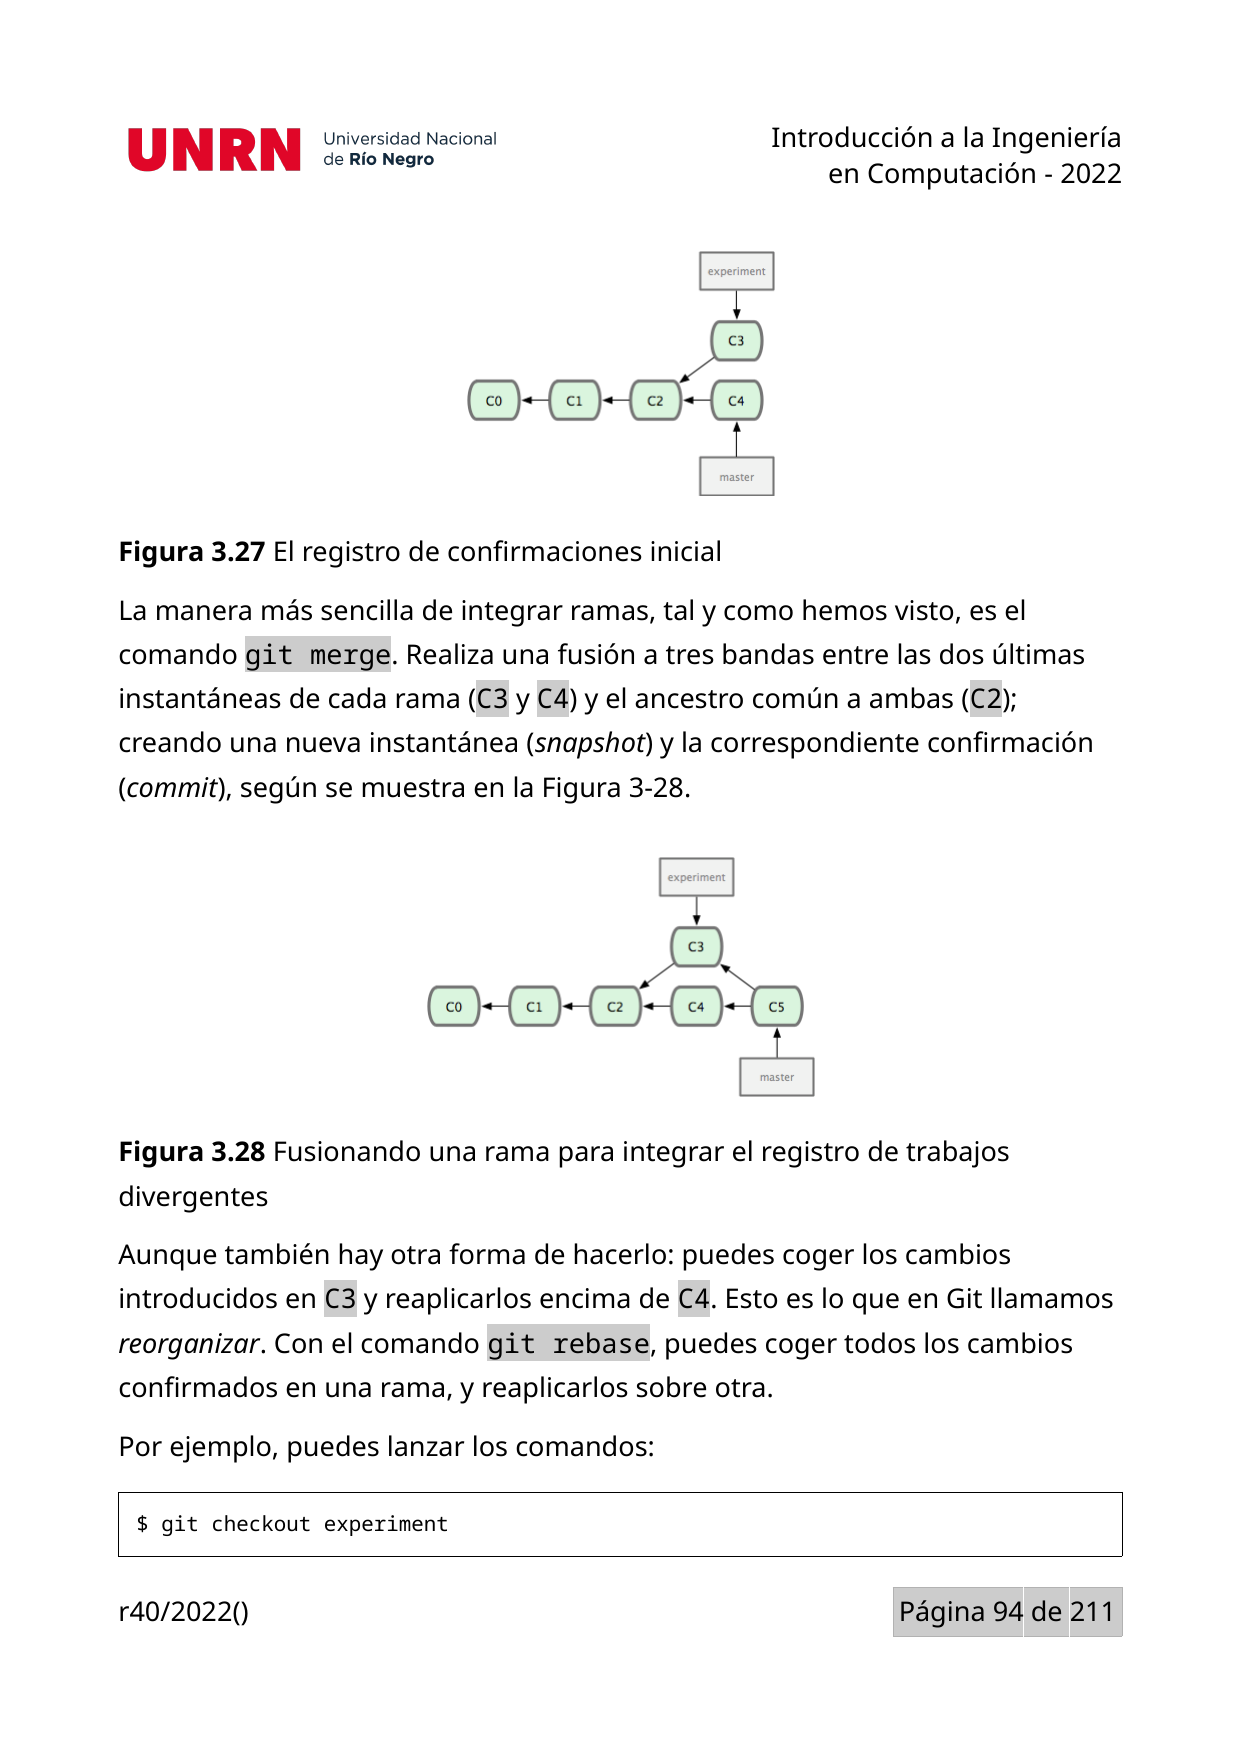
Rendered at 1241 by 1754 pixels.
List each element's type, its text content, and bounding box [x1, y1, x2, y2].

text Por ejemplo, puedes lanzar los comandos: [118, 1427, 1122, 1464]
text La manera más sencilla de integrar ramas, tal y como hemos visto, es el comando git merge. Realiza una fusión a tres bandas entre las dos últimas instantáneas de cada rama (C3 y C4) y el ancestro común a ambas (C2); creando una nueva instantánea (snapshot) y la correspondiente confirmación (commit), según se muestra en la Figura 3-28. [118, 591, 1122, 805]
text Figura 3.28 Fusionando una rama para integrar el registro de trabajos divergentes [118, 827, 1122, 1214]
text Figura 3.27 El registro de confirmaciones inicial [118, 221, 1122, 569]
text Aunque también hay otra forma de hacerlo: puedes coger los cambios introducidos en C3 y reaplicarlos encima de C4. Esto es lo que en Git llamamos reorganizar. Con el comando git rebase, puedes coger todos los cambios confirmados en una rama, y reaplicarlos sobre otra. [118, 1236, 1122, 1405]
picture [465, 250, 775, 496]
picture [118, 118, 505, 180]
text $ git checkout experiment [119, 1493, 1122, 1556]
picture [425, 856, 815, 1097]
